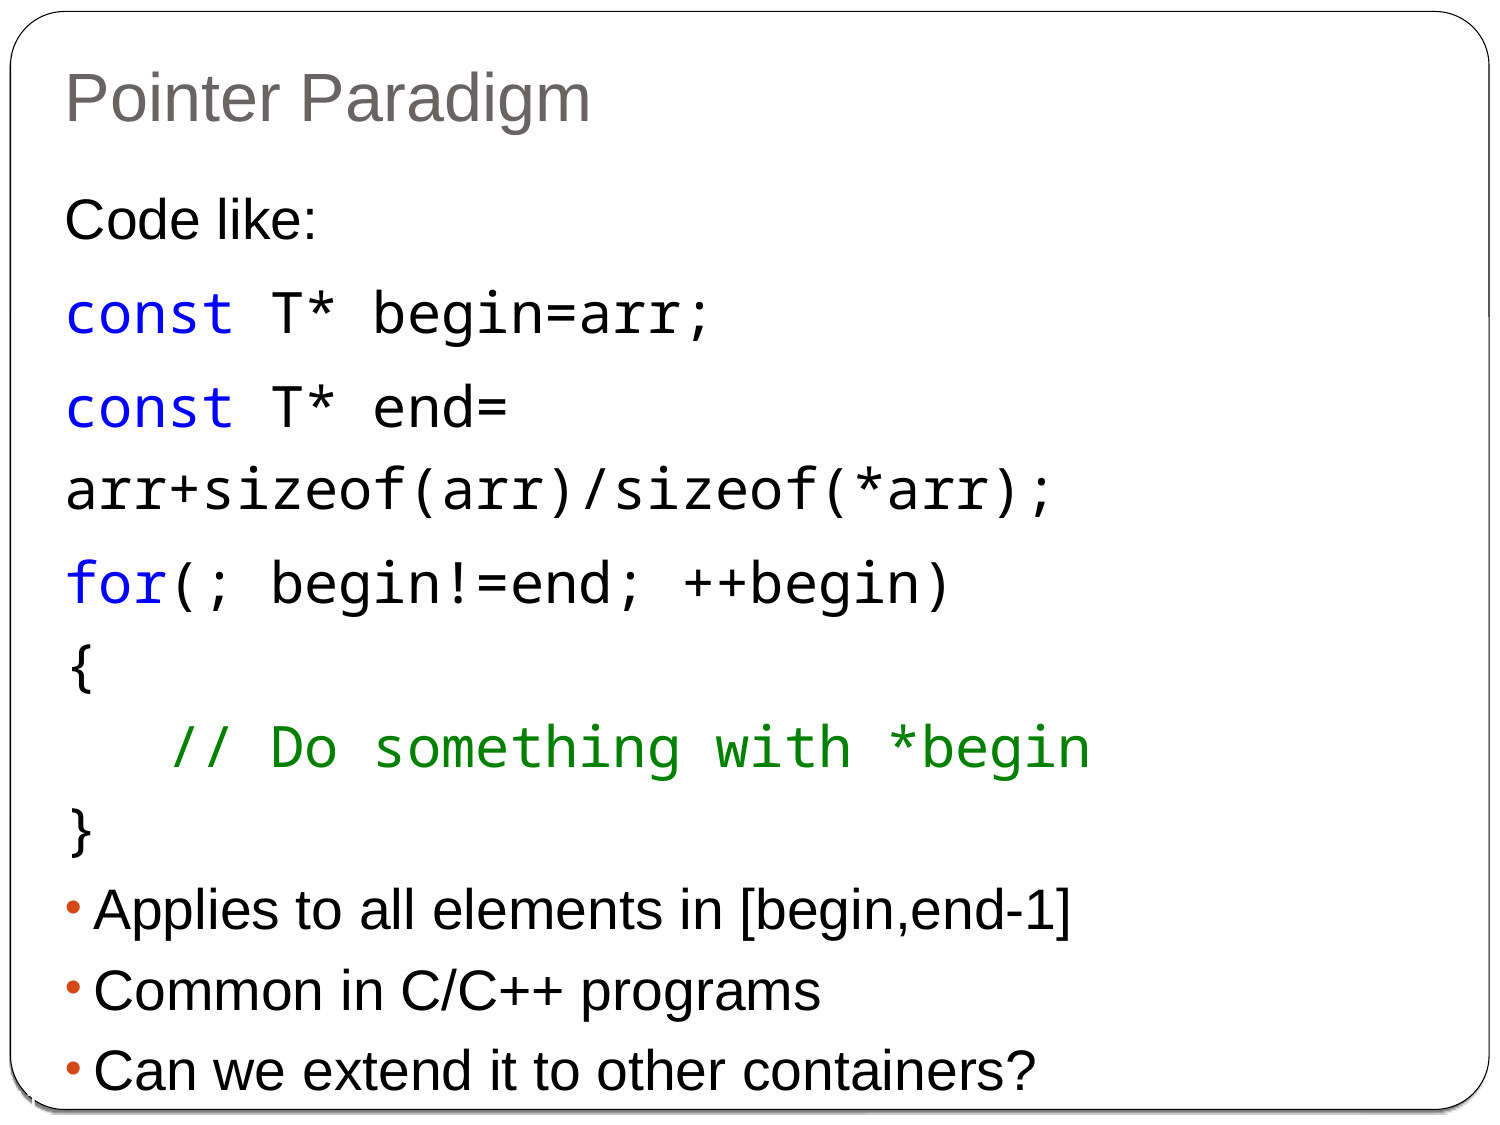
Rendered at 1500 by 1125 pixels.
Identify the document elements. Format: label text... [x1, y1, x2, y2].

slide_number [0, 1074, 50, 1125]
list Code like: const T* begin=arr; const T* end= arr+sizeof(arr)/sizeof(*arr); for(; begin!=end; ++begin) { // Do something with *begin } Applies to all elements in [begin,end-1] Common in C/C++ programs Can we extend it to other containers? [50, 174, 1488, 1113]
title Pointer Paradigm [50, 45, 1450, 150]
